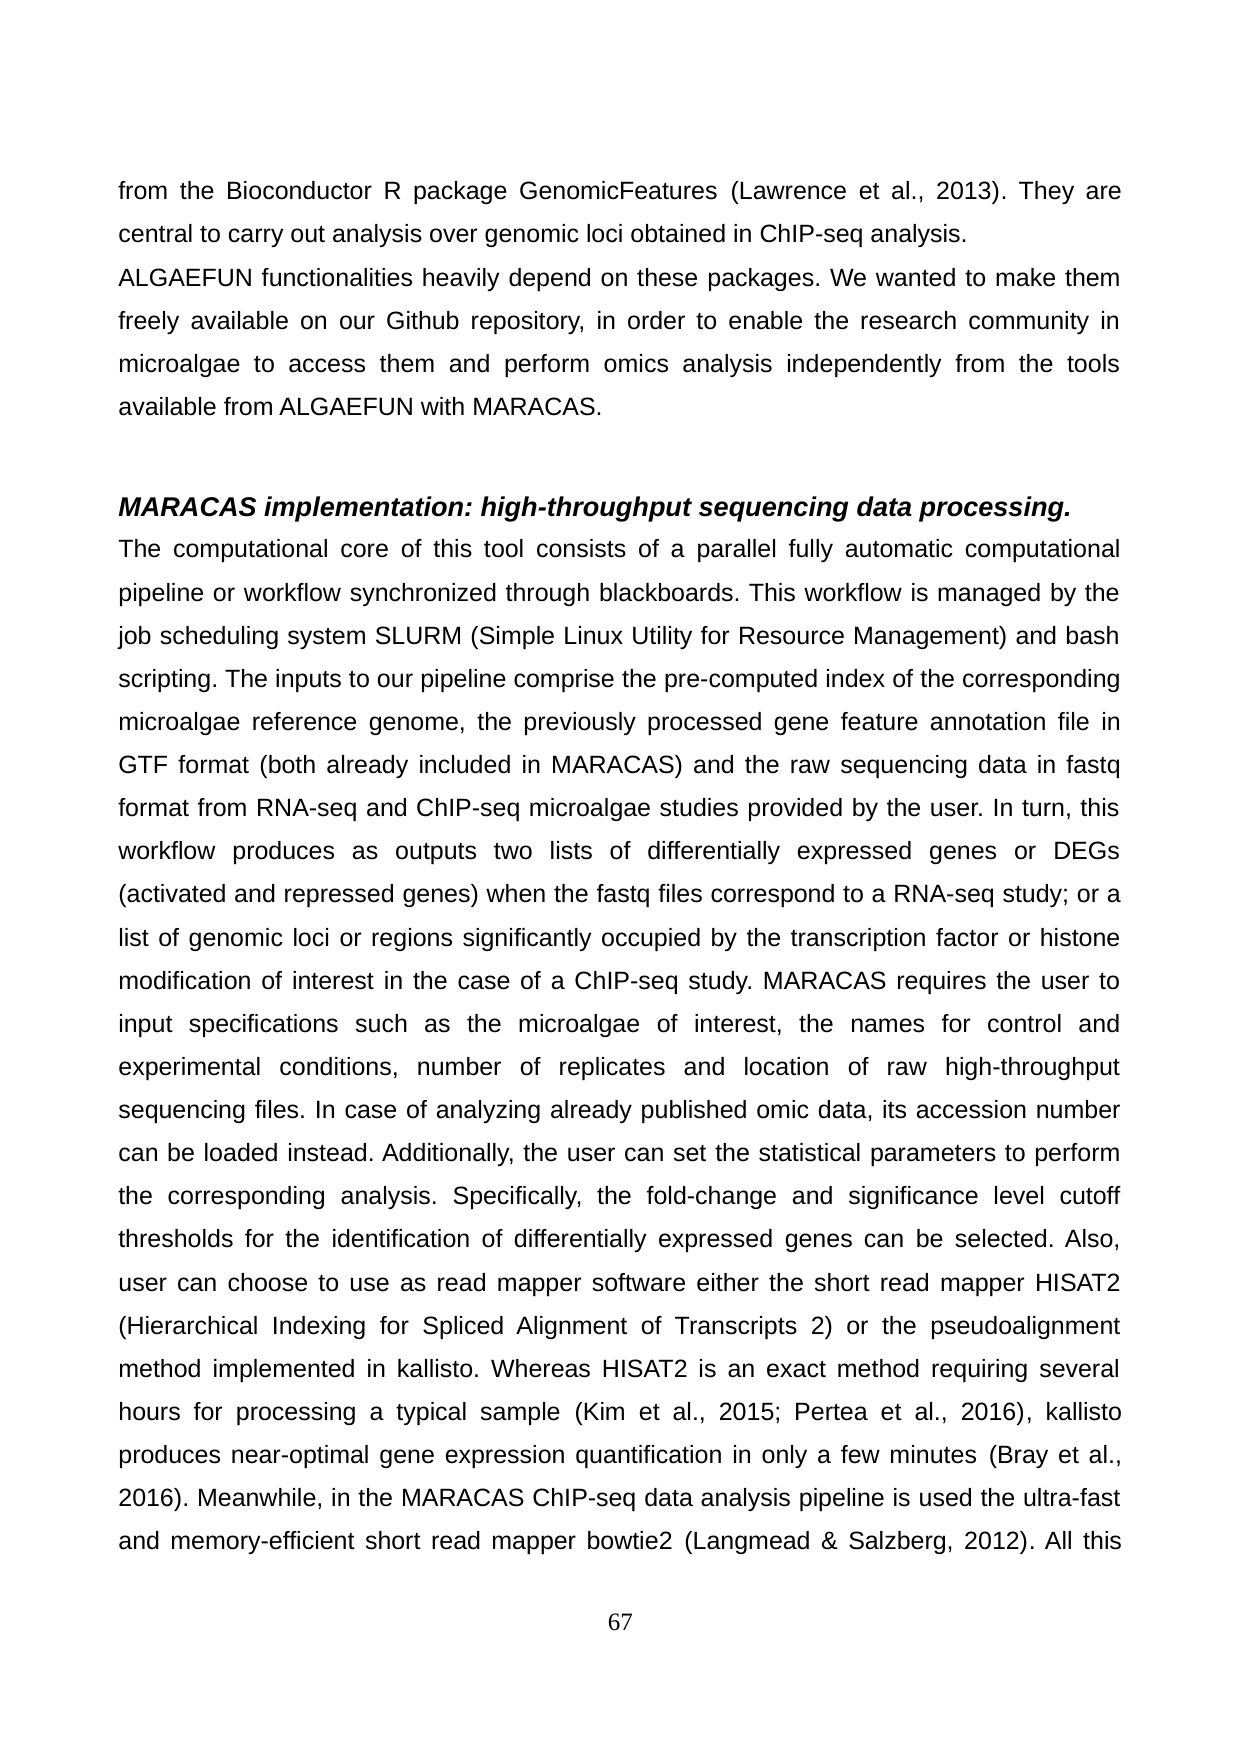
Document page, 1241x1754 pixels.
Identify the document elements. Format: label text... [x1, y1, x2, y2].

text from the Bioconductor R package GenomicFeatures (Lawrence et al., 2013)⁠. They are central to carry out analysis over genomic loci obtained in ChIP-seq analysis. [118, 176, 1122, 248]
text The computational core of this tool consists of a parallel fully automatic computational pipeline or workflow synchronized through blackboards. This workflow is managed by the job scheduling system SLURM (Simple Linux Utility for Resource Management) and bash scripting. The inputs to our pipeline comprise the pre-computed index of the corresponding microalgae reference genome, the previously processed gene feature annotation file in GTF format (both already included in MARACAS) and the raw sequencing data in fastq format from RNA-seq and ChIP-seq microalgae studies provided by the user. In turn, this workflow produces as outputs two lists of differentially expressed genes or DEGs (activated and repressed genes) when the fastq files correspond to a RNA-seq study; or a list of genomic loci or regions significantly occupied by the transcription factor or histone modification of interest in the case of a ChIP-seq study. MARACAS requires the user to input specifications such as the microalgae of interest, the names for control and experimental conditions, number of replicates and location of raw high-throughput sequencing files. In case of analyzing already published omic data, its accession number can be loaded instead. Additionally, the user can set the statistical parameters to perform the corresponding analysis. Specifically, the fold-change and significance level cutoff thresholds for the identification of differentially expressed genes can be selected. Also, user can choose to use as read mapper software either the short read mapper HISAT2 (Hierarchical Indexing for Spliced Alignment of Transcripts 2) or the pseudoalignment method implemented in kallisto. Whereas HISAT2 is an exact method requiring several hours for processing a typical sample (Kim et al., 2015; Pertea et al., 2016)⁠, kallisto produces near-optimal gene expression quantification in only a few minutes (Bray et al., 2016)⁠. Meanwhile, in the MARACAS ChIP-seq data analysis pipeline is used the ultra-fast and memory-efficient short read mapper bowtie2 (Langmead & Salzberg, 2012)⁠. All this [118, 534, 1122, 1555]
text ALGAEFUN functionalities heavily depend on these packages. We wanted to make them freely available on our Github repository, in order to enable the research community in microalgae to access them and perform omics analysis independently from the tools available from ALGAEFUN with MARACAS. [118, 263, 1122, 421]
subtitle MARACAS implementation: high-throughput sequencing data processing. [118, 491, 1122, 522]
